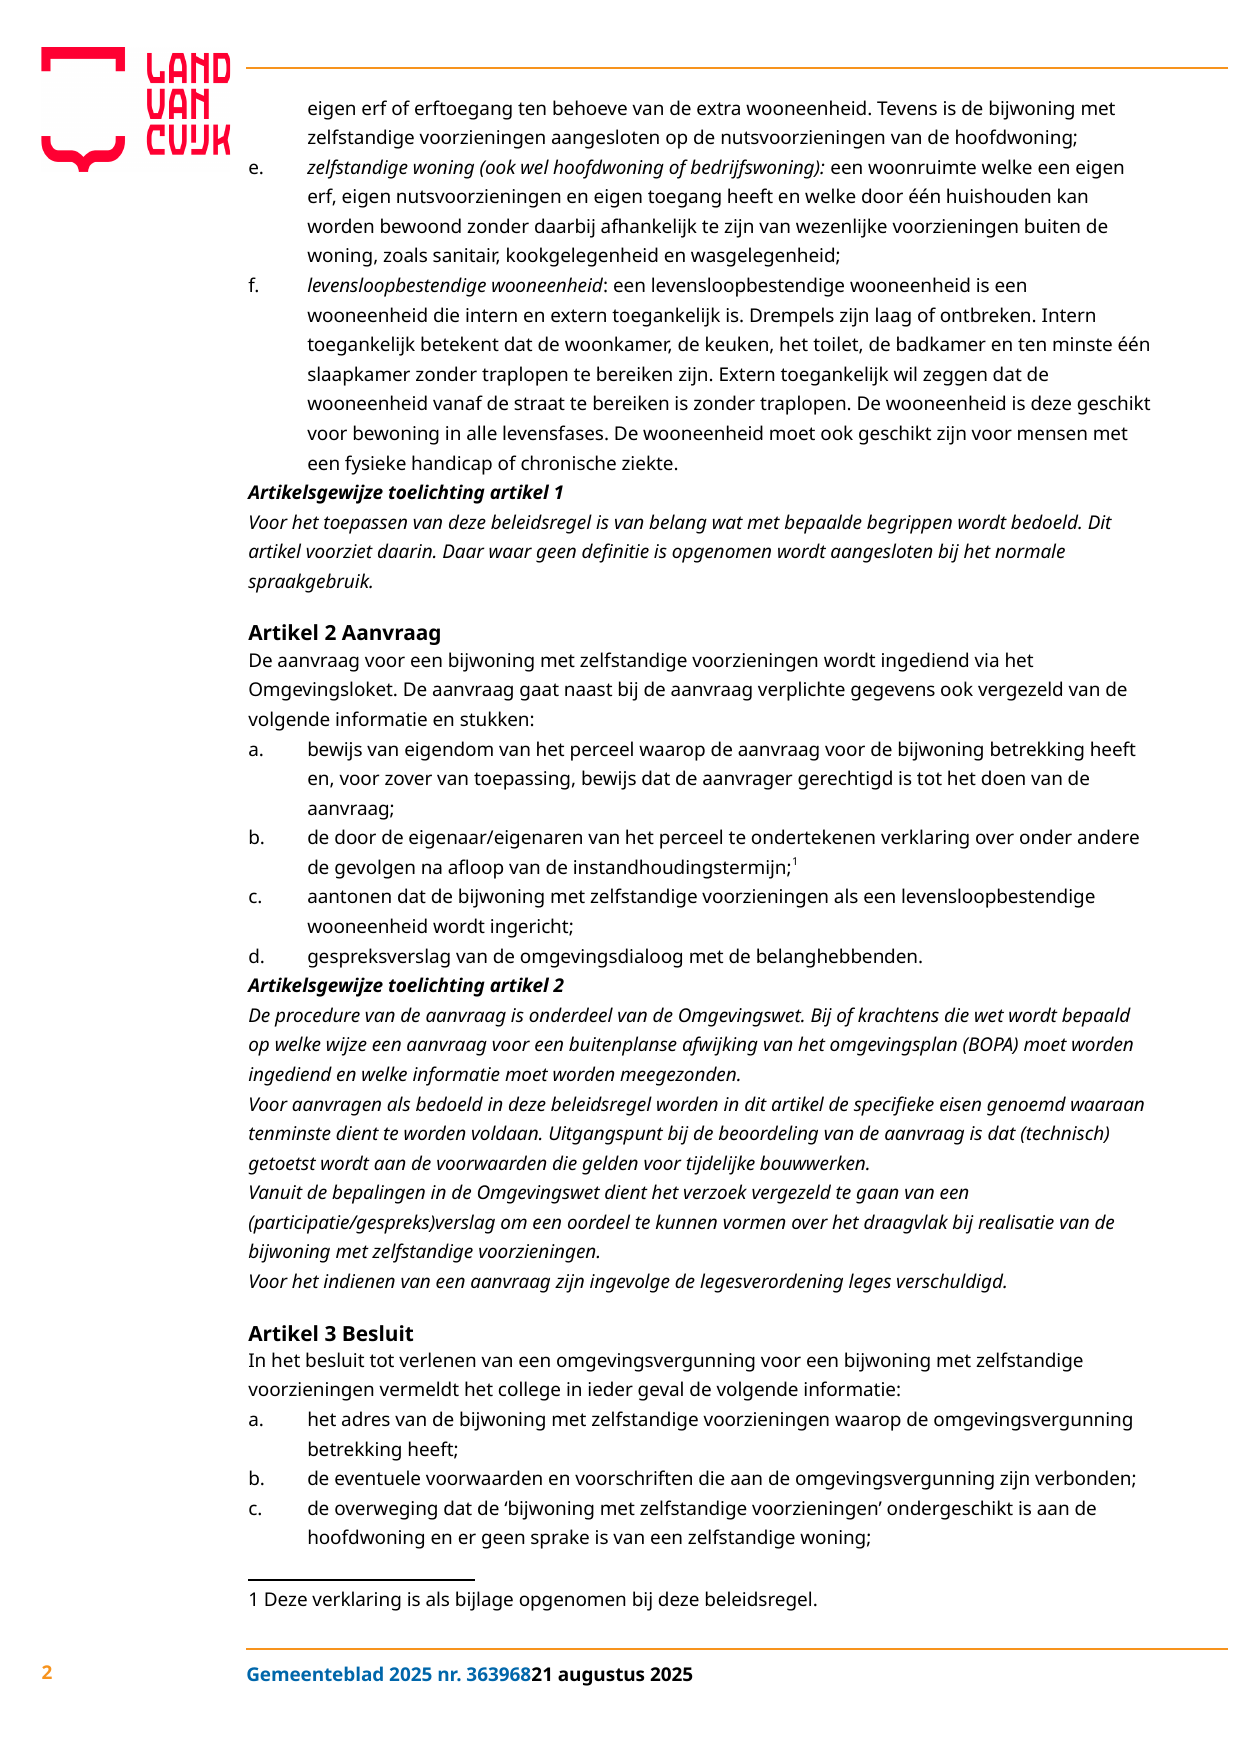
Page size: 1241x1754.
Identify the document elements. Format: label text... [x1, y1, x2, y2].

text Voor het indienen van een aanvraag zijn ingevolge de legesverordening leges verschuldigd. [248, 1268, 1152, 1294]
list levensloopbestendige wooneenheid: een levensloopbestendige wooneenheid is een wooneenheid die intern en extern toegankelijk is. Drempels zijn laag of ontbreken. Intern toegankelijk betekent dat de woonkamer, de keuken, het toilet, de badkamer en ten minste één slaapkamer zonder traplopen te bereiken zijn. Extern toegankelijk wil zeggen dat de wooneenheid vanaf de straat te bereiken is zonder traplopen. De wooneenheid is deze geschikt voor bewoning in alle levensfases. De wooneenheid moet ook geschikt zijn voor mensen met een fysieke handicap of chronische ziekte. [248, 272, 1152, 476]
list eigen erf of erftoegang ten behoeve van de extra wooneenheid. Tevens is de bijwoning met zelfstandige voorzieningen aangesloten op de nutsvoorzieningen van de hoofdwoning; [248, 95, 1152, 150]
text Voor aanvragen als bedoeld in deze beleidsregel worden in dit artikel de specifieke eisen genoemd waaraan tenminste dient te worden voldaan. Uitgangspunt bij de beoordeling van de aanvraag is dat (technisch) getoetst wordt aan de voorwaarden die gelden voor tijdelijke bouwwerken. [248, 1091, 1152, 1176]
list bewijs van eigendom van het perceel waarop de aanvraag voor de bijwoning betrekking heeft en, voor zover van toepassing, bewijs dat de aanvrager gerechtigd is tot het doen van de aanvraag; [248, 736, 1152, 821]
text Artikel 2 Aanvraag [248, 618, 1152, 647]
text Artikel 3 Besluit [248, 1319, 1152, 1347]
text Artikelsgewijze toelichting artikel 1 [248, 479, 1152, 505]
text De aanvraag voor een bijwoning met zelfstandige voorzieningen wordt ingediend via het Omgevingsloket. De aanvraag gaat naast bij de aanvraag verplichte gegevens ook vergezeld van de volgende informatie en stukken: [248, 647, 1152, 732]
text Vanuit de bepalingen in de Omgevingswet dient het verzoek vergezeld te gaan van een (participatie/gespreks)verslag om een oordeel te kunnen vormen over het draagvlak bij realisatie van de bijwoning met zelfstandige voorzieningen. [248, 1179, 1152, 1264]
list gespreksverslag van de omgevingsdialoog met de belanghebbenden. [248, 943, 1152, 968]
list de overweging dat de ‘bijwoning met zelfstandige voorzieningen’ ondergeschikt is aan de hoofdwoning en er geen sprake is van een zelfstandige woning; [248, 1495, 1152, 1550]
picture [41, 47, 231, 172]
list zelfstandige woning (ook wel hoofdwoning of bedrijfswoning): een woonruimte welke een eigen erf, eigen nutsvoorzieningen en eigen toegang heeft en welke door één huishouden kan worden bewoond zonder daarbij afhankelijk te zijn van wezenlijke voorzieningen buiten de woning, zoals sanitair, kookgelegenheid en wasgelegenheid; [248, 154, 1152, 268]
list de door de eigenaar/eigenaren van het perceel te ondertekenen verklaring over onder andere de gevolgen na afloop van de instandhoudingstermijn; [248, 824, 1152, 880]
list Deze verklaring is als bijlage opgenomen bij deze beleidsregel. [248, 1586, 1152, 1612]
text Artikelsgewijze toelichting artikel 2 [248, 972, 1152, 998]
list aantonen dat de bijwoning met zelfstandige voorzieningen als een levensloopbestendige wooneenheid wordt ingericht; [248, 884, 1152, 939]
text Voor het toepassen van deze beleidsregel is van belang wat met bepaalde begrippen wordt bedoeld. Dit artikel voorziet daarin. Daar waar geen definitie is opgenomen wordt aangesloten bij het normale spraakgebruik. [248, 509, 1152, 594]
list het adres van de bijwoning met zelfstandige voorzieningen waarop de omgevingsvergunning betrekking heeft; [248, 1406, 1152, 1462]
text De procedure van de aanvraag is onderdeel van de Omgevingswet. Bij of krachtens die wet wordt bepaald op welke wijze een aanvraag voor een buitenplanse afwijking van het omgevingsplan (BOPA) moet worden ingediend en welke informatie moet worden meegezonden. [248, 1002, 1152, 1087]
text In het besluit tot verlenen van een omgevingsvergunning voor een bijwoning met zelfstandige voorzieningen vermeldt het college in ieder geval de volgende informatie: [248, 1347, 1152, 1402]
list de eventuele voorwaarden en voorschriften die aan de omgevingsvergunning zijn verbonden; [248, 1465, 1152, 1491]
